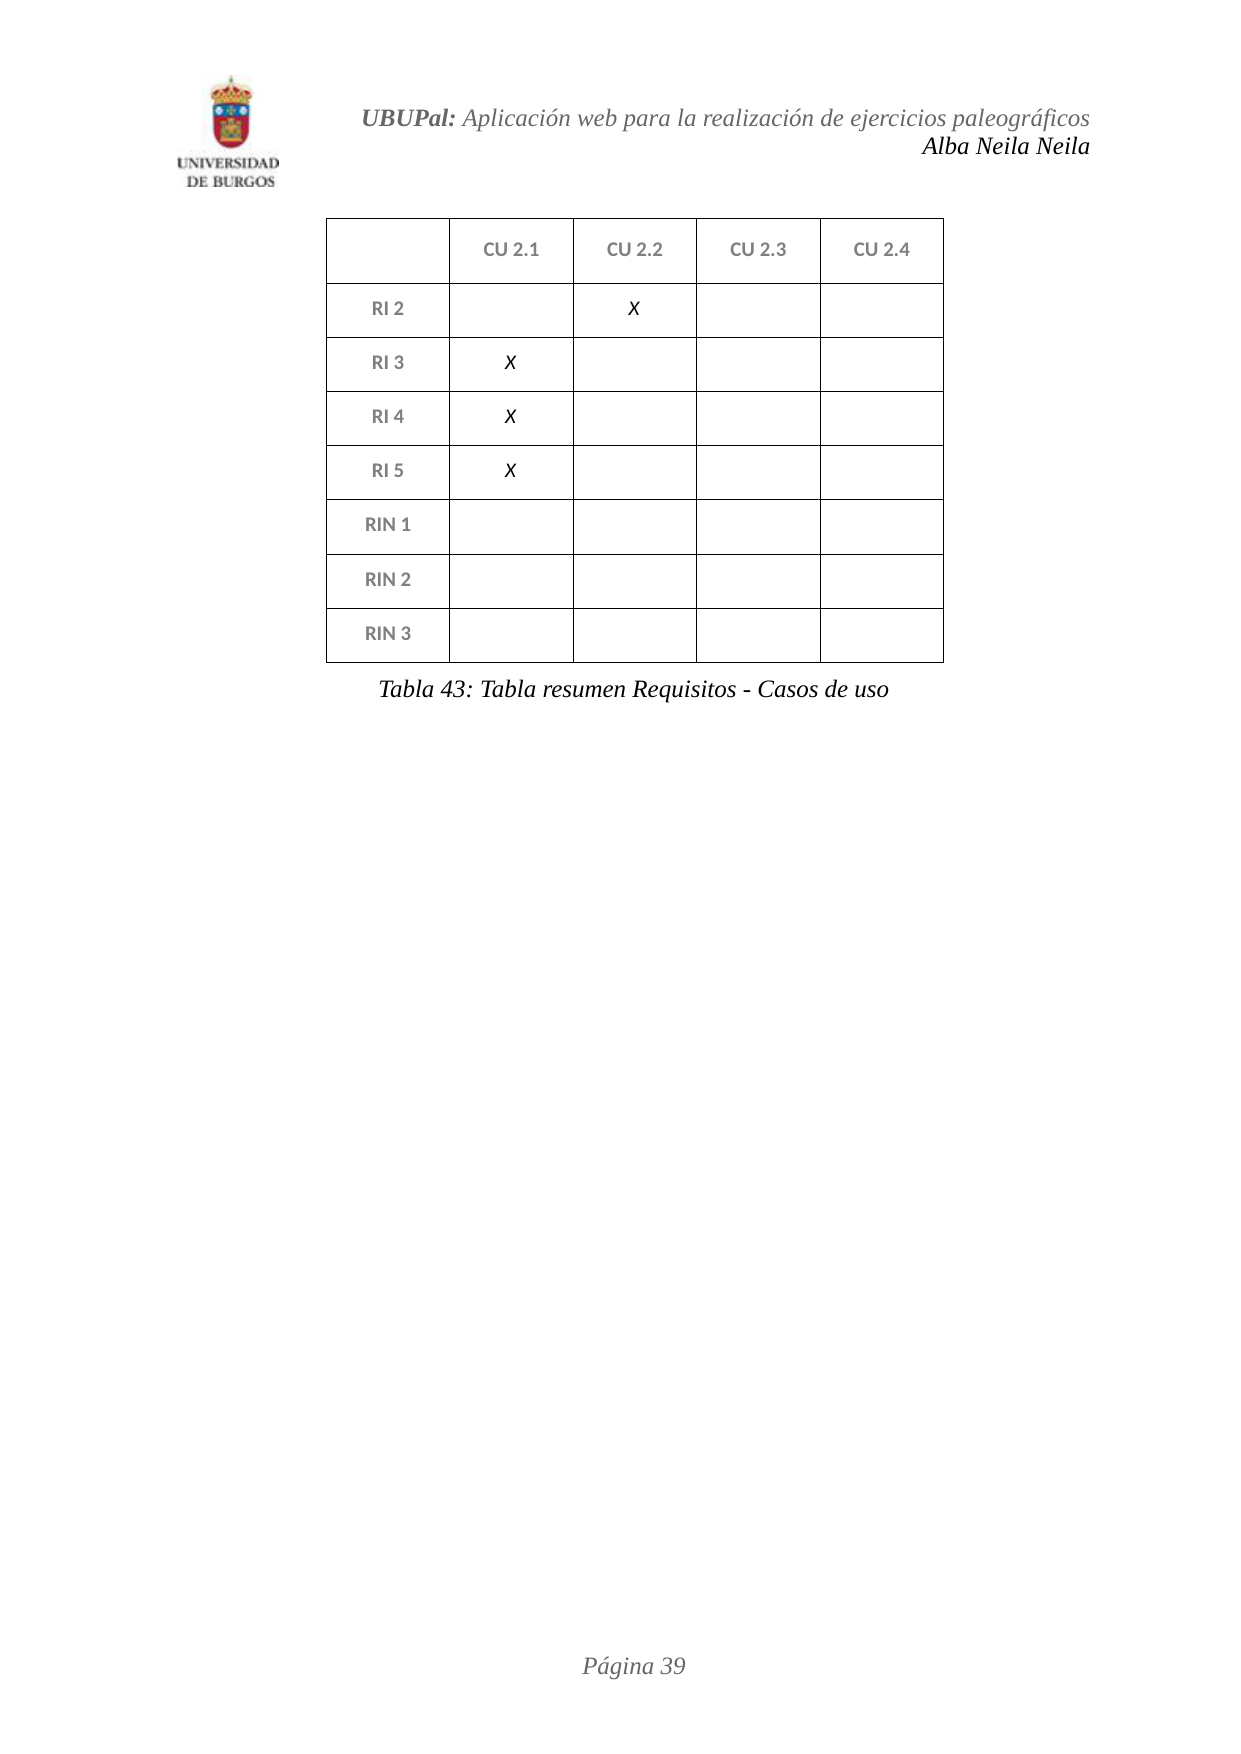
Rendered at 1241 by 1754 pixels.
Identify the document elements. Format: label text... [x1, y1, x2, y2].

table_cell [574, 555, 696, 607]
table_cell [697, 338, 820, 391]
table_cell [574, 500, 696, 553]
table_cell [821, 446, 943, 499]
table_cell RIN 1 [327, 500, 449, 553]
table_cell [821, 338, 943, 391]
table_header CU 2.2 [574, 219, 696, 283]
table_cell [697, 555, 820, 607]
table_cell [697, 392, 820, 445]
table_cell RI 2 [327, 284, 449, 337]
table_cell [821, 555, 943, 607]
table_cell [821, 392, 943, 445]
picture [177, 75, 279, 187]
table_cell RI 5 [327, 446, 449, 499]
table_cell [574, 446, 696, 499]
table_cell [697, 500, 820, 553]
table_cell [574, 609, 696, 662]
table_cell X [574, 284, 696, 337]
table_cell [697, 284, 820, 337]
table_header [327, 219, 449, 283]
table_cell X [450, 338, 573, 391]
table_cell RIN 3 [327, 609, 449, 662]
table_cell [574, 338, 696, 391]
table_cell [450, 609, 573, 662]
table_cell [450, 284, 573, 337]
table_cell RI 4 [327, 392, 449, 445]
table_cell [821, 500, 943, 553]
table_cell [450, 555, 573, 607]
table_cell RIN 2 [327, 555, 449, 607]
table_cell [821, 284, 943, 337]
table_cell [450, 500, 573, 553]
table_cell X [450, 446, 573, 499]
text Tabla 43: Tabla resumen Requisitos - Casos de uso [177, 674, 1092, 703]
table_cell [697, 446, 820, 499]
table_header CU 2.3 [697, 219, 820, 283]
table_cell X [450, 392, 573, 445]
table_cell RI 3 [327, 338, 449, 391]
table_cell [697, 609, 820, 662]
table_cell [574, 392, 696, 445]
table_header CU 2.1 [450, 219, 573, 283]
table_cell [821, 609, 943, 662]
table_header CU 2.4 [821, 219, 943, 283]
